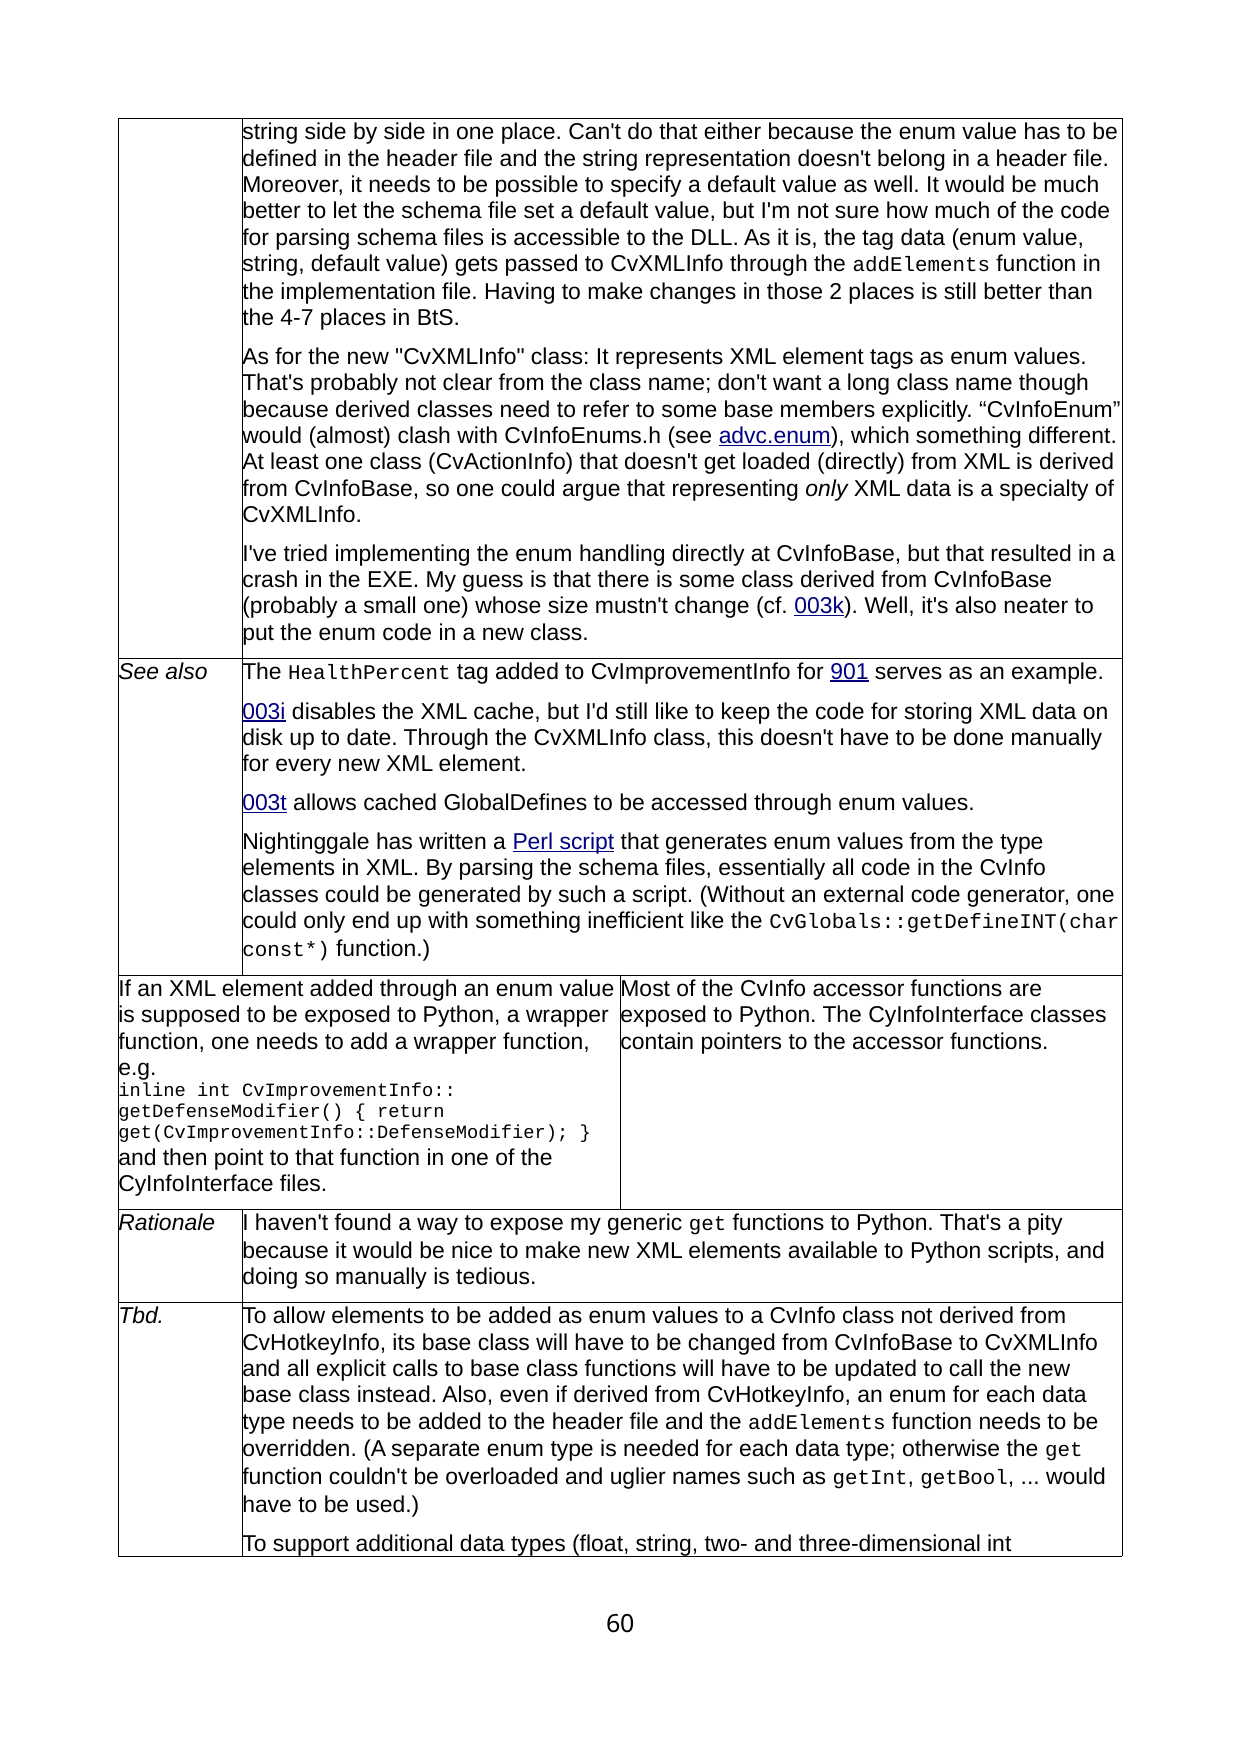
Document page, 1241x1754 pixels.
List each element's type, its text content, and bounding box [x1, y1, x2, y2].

table_cell string side by side in one place. Can't do that either because the enum value has to be defined in the header file and the string representation doesn't belong in a header file. Moreover, it needs to be possible to specify a default value as well. It would be much better to let the schema file set a default value, but I'm not sure how much of the code for parsing schema files is accessible to the DLL. As it is, the tag data (enum value, string, default value) gets passed to CvXMLInfo through the addElements function in the implementation file. Having to make changes in those 2 places is still better than the 4-7 places in BtS. As for the new "CvXMLInfo" class: It represents XML element tags as enum values. That's probably not clear from the class name; don't want a long class name though because derived classes need to refer to some base members explicitly. “CvInfoEnum” would (almost) clash with CvInfoEnums.h (see advc.enum), which something different. At least one class (CvActionInfo) that doesn't get loaded (directly) from XML is derived from CvInfoBase, so one could argue that representing only XML data is a specialty of CvXMLInfo. I've tried implementing the enum handling directly at CvInfoBase, but that resulted in a crash in the EXE. My guess is that there is some class derived from CvInfoBase (probably a small one) whose size mustn't change (cf. 003k). Well, it's also neater to put the enum code in a new class. [243, 119, 1122, 657]
table_cell I haven't found a way to expose my generic get functions to Python. That's a pity because it would be nice to make new XML elements available to Python scripts, and doing so manually is tedious. [243, 1210, 1122, 1302]
table_cell See also [119, 659, 242, 975]
table_cell [119, 119, 242, 657]
table_cell Tbd. [119, 1303, 242, 1556]
table_cell Most of the CvInfo accessor functions are exposed to Python. The CyInfoInterface classes contain pointers to the accessor functions. [621, 976, 1122, 1209]
table_cell The HealthPercent tag added to CvImprovementInfo for 901 serves as an example. 003i disables the XML cache, but I'd still like to keep the code for storing XML data on disk up to date. Through the CvXMLInfo class, this doesn't have to be done manually for every new XML element. 003t allows cached GlobalDefines to be accessed through enum values. Nightinggale has written a Perl script that generates enum values from the type elements in XML. By parsing the schema files, essentially all code in the CvInfo classes could be generated by such a script. (Without an external code generator, one could only end up with something inefficient like the CvGlobals::getDefineINT(char const*) function.) [243, 659, 1122, 975]
table_cell Rationale [119, 1210, 242, 1302]
table_cell If an XML element added through an enum value is supposed to be exposed to Python, a wrapper function, one needs to add a wrapper function, e.g. inline int CvImprovementInfo:: getDefenseModifier() { return get(CvImprovementInfo::DefenseModifier); } and then point to that function in one of the CyInfoInterface files. [119, 976, 620, 1209]
table_cell To allow elements to be added as enum values to a CvInfo class not derived from CvHotkeyInfo, its base class will have to be changed from CvInfoBase to CvXMLInfo and all explicit calls to base class functions will have to be updated to call the new base class instead. Also, even if derived from CvHotkeyInfo, an enum for each data type needs to be added to the header file and the addElements function needs to be overridden. (A separate enum type is needed for each data type; otherwise the get function couldn't be overloaded and uglier names such as getInt, getBool, ... would have to be used.) To support additional data types (float, string, two- and three-dimensional int [243, 1303, 1122, 1556]
